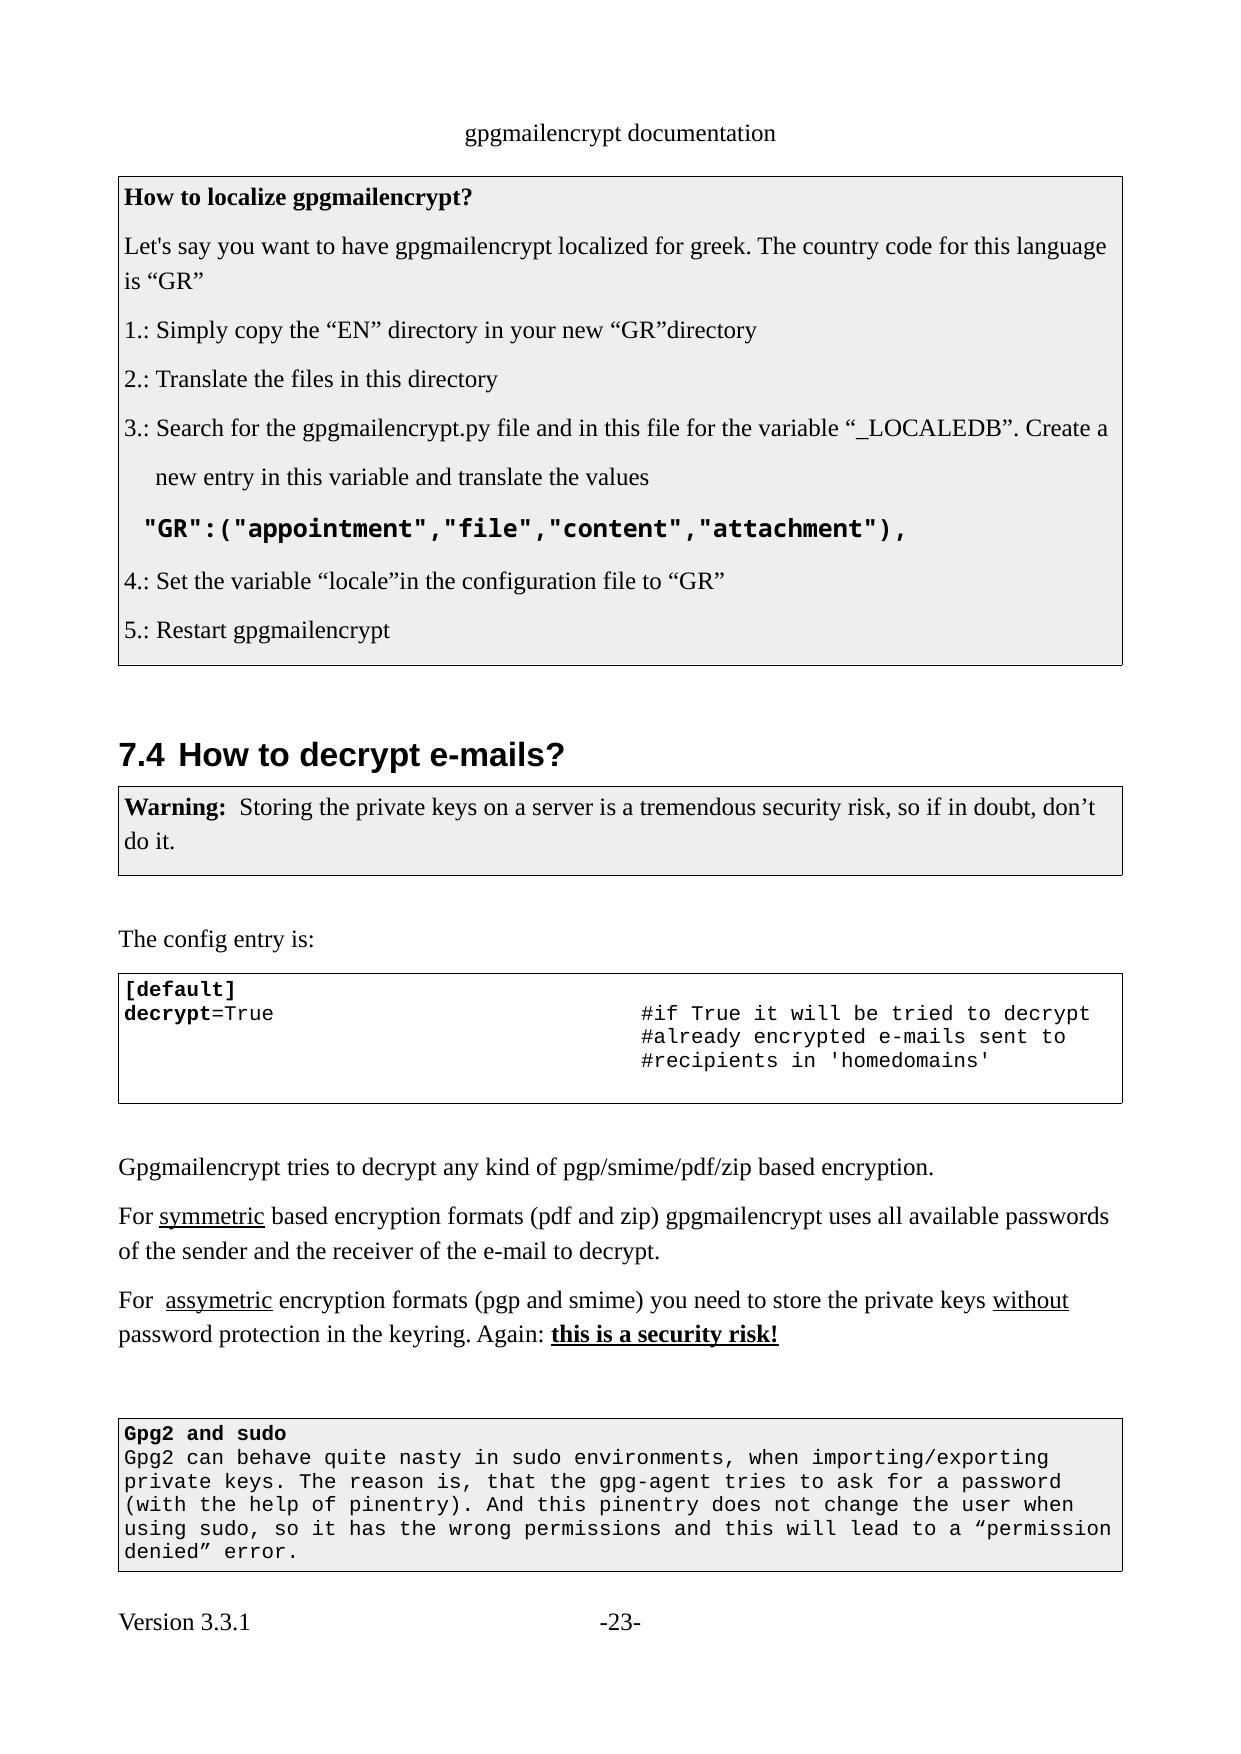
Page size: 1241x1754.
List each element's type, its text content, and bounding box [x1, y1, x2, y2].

table_header [default] decrypt=True #if True it will be tried to decrypt #already encrypted e-mails sent to #recipients in 'homedomains' [119, 974, 1122, 1103]
text Gpgmailencrypt tries to decrypt any kind of pgp/smime/pdf/zip based encryption. [118, 1152, 1122, 1181]
text For symmetric based encryption formats (pdf and zip) gpgmailencrypt uses all available passwords of the sender and the receiver of the e-mail to decrypt. [118, 1201, 1122, 1264]
text The config entry is: [118, 924, 1122, 953]
table_header Warning: Storing the private keys on a server is a tremendous security risk, so if in doubt, don’t do it. [119, 787, 1122, 875]
subtitle How to decrypt e-mails? [118, 734, 1122, 773]
table_header Gpg2 and sudo Gpg2 can behave quite nasty in sudo environments, when importing/exporting private keys. The reason is, that the gpg-agent tries to ask for a password (with the help of pinentry). And this pinentry does not change the user when using sudo, so it has the wrong permissions and this will lead to a “permission denied” error. [119, 1419, 1122, 1571]
table_header How to localize gpgmailencrypt? Let's say you want to have gpgmailencrypt localized for greek. The country code for this language is “GR” 1.: Simply copy the “EN” directory in your new “GR”directory 2.: Translate the files in this directory 3.: Search for the gpgmailencrypt.py file and in this file for the variable “_LOCALEDB”. Create a new entry in this variable and translate the values "GR":("appointment","file","content","attachment"), 4.: Set the variable “locale”in the configuration file to “GR” 5.: Restart gpgmailencrypt [119, 177, 1122, 664]
text For assymetric encryption formats (pgp and smime) you need to store the private keys without password protection in the keyring. Again: this is a security risk! [118, 1285, 1122, 1348]
